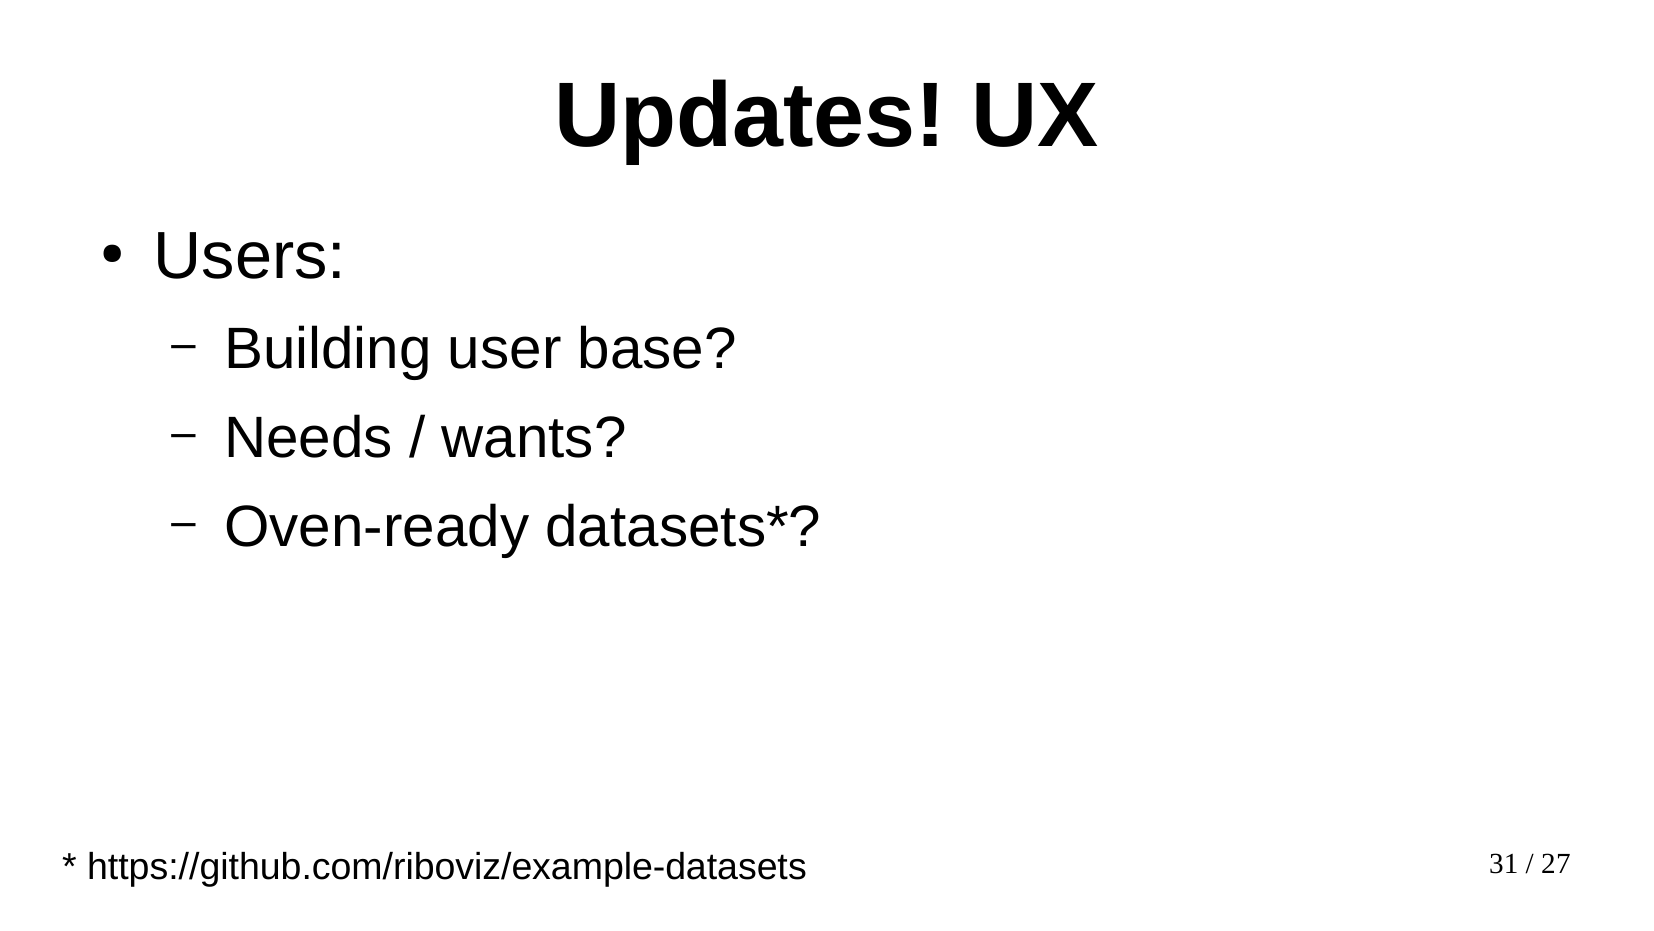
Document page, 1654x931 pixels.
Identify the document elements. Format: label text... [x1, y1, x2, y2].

list Users: Building user base? Needs / wants? Oven-ready datasets*? [82, 217, 1571, 758]
title Updates! UX [82, 37, 1571, 193]
text_box * https://github.com/riboviz/example-datasets [47, 838, 1347, 896]
